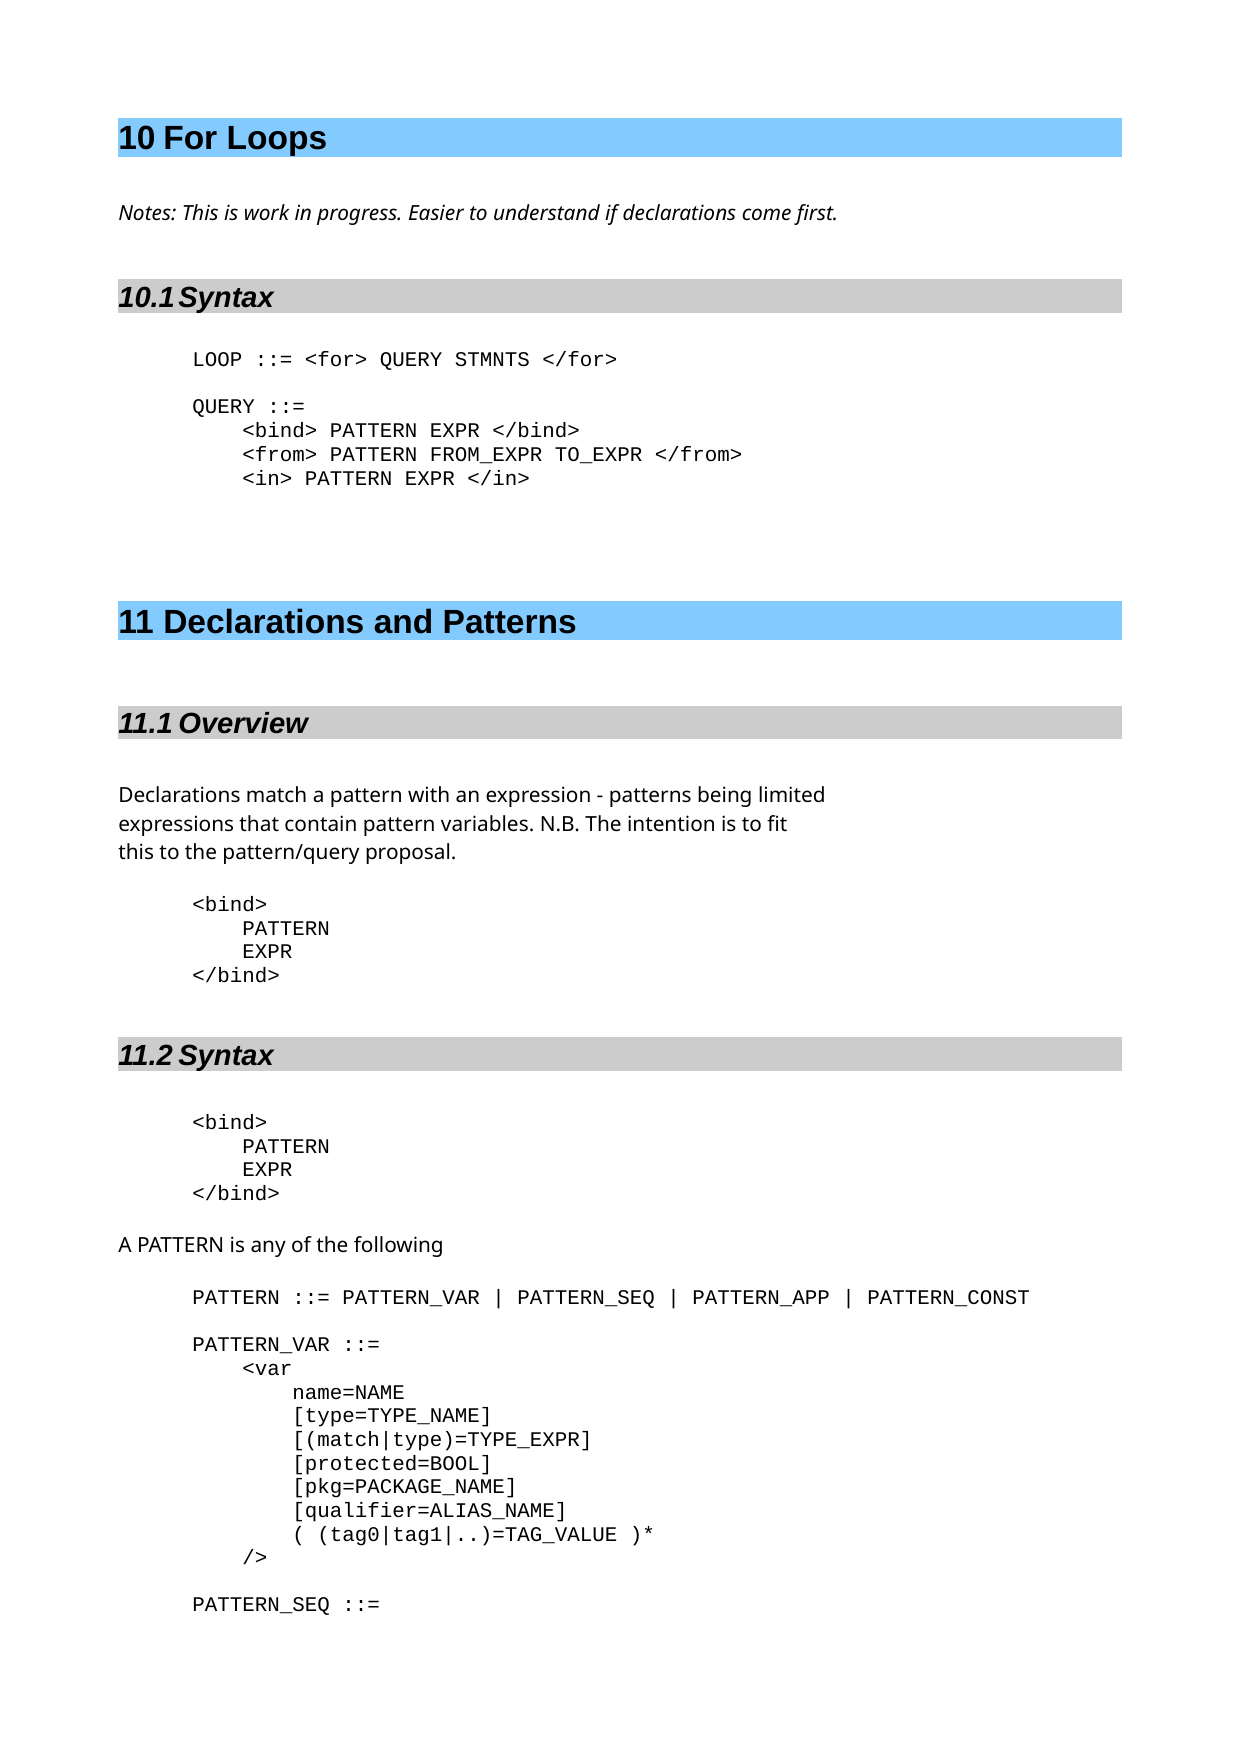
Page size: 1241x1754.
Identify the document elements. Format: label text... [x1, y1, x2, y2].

text [type=TYPE_NAME] [192, 1405, 1122, 1429]
text EXPR [192, 1159, 1122, 1183]
text <bind> PATTERN EXPR </bind> [192, 420, 1122, 444]
text <in> PATTERN EXPR </in> [192, 467, 1122, 491]
text A PATTERN is any of the following [118, 1230, 1122, 1259]
text PATTERN_VAR ::= [192, 1334, 1122, 1358]
text QUERY ::= [192, 397, 1122, 420]
text PATTERN_SEQ ::= [192, 1594, 1122, 1618]
text </bind> [192, 965, 1122, 989]
text this to the pattern/query proposal. [118, 837, 1122, 866]
text PATTERN [192, 1136, 1122, 1159]
text PATTERN ::= PATTERN_VAR | PATTERN_SEQ | PATTERN_APP | PATTERN_CONST [192, 1287, 1122, 1311]
text EXPR [192, 942, 1122, 965]
subtitle Syntax [118, 279, 1122, 313]
subtitle Declarations and Patterns [118, 601, 1122, 640]
text Declarations match a pattern with an expression - patterns being limited [118, 781, 1122, 809]
subtitle For Loops [118, 118, 1122, 157]
text LOOP ::= <for> QUERY STMNTS </for> [192, 349, 1122, 373]
text [pkg=PACKAGE_NAME] [192, 1476, 1122, 1500]
text <bind> [192, 894, 1122, 918]
text expressions that contain pattern variables. N.B. The intention is to fit [118, 809, 1122, 837]
subtitle Overview [118, 706, 1122, 739]
text ( (tag0|tag1|..)=TAG_VALUE )* [192, 1523, 1122, 1547]
text </bind> [192, 1183, 1122, 1207]
text /> [192, 1547, 1122, 1571]
text PATTERN [192, 918, 1122, 942]
text [protected=BOOL] [192, 1453, 1122, 1476]
subtitle Syntax [118, 1037, 1122, 1071]
text [(match|type)=TYPE_EXPR] [192, 1429, 1122, 1453]
text Notes: This is work in progress. Easier to understand if declarations come first. [118, 198, 1122, 226]
text <bind> [192, 1112, 1122, 1136]
text <from> PATTERN FROM_EXPR TO_EXPR </from> [192, 444, 1122, 467]
text name=NAME [192, 1382, 1122, 1405]
text <var [192, 1358, 1122, 1382]
text [qualifier=ALIAS_NAME] [192, 1500, 1122, 1523]
